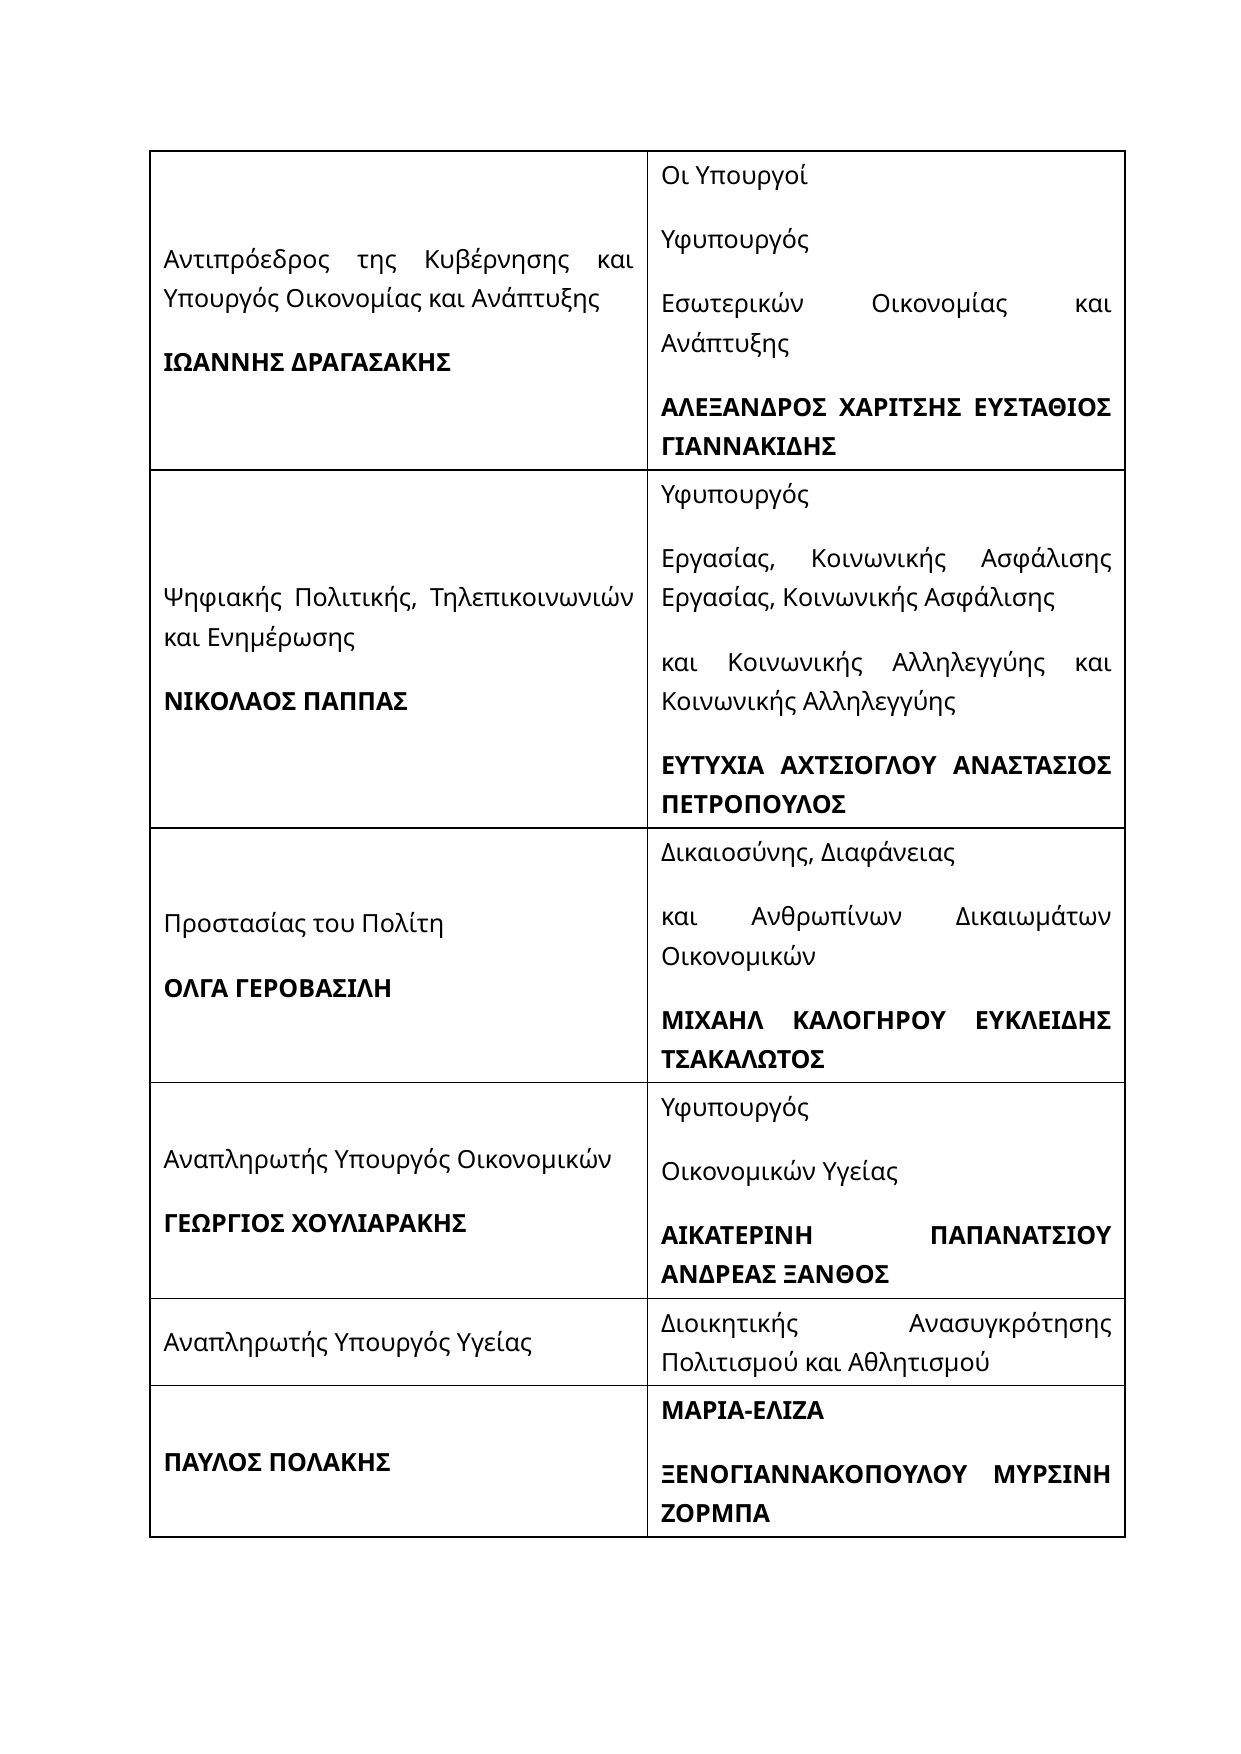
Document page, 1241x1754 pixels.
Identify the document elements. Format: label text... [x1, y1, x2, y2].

table_cell Δικαιοσύνης, Διαφάνειας και Ανθρωπίνων Δικαιωμάτων Οικονομικών ΜΙΧΑΗΛ ΚΑΛΟΓΗΡΟΥ ΕΥΚΛΕΙΔΗΣ ΤΣΑΚΑΛΩΤΟΣ [648, 829, 1124, 1082]
table_header Οι Υπουργοί Υφυπουργός Εσωτερικών Οικονομίας και Ανάπτυξης ΑΛΕΞΑΝΔΡΟΣ ΧΑΡΙΤΣΗΣ ΕΥΣΤΑΘΙΟΣ ΓΙΑΝΝΑΚΙΔΗΣ [648, 152, 1124, 469]
table_cell ΜΑΡΙΑ-ΕΛΙΖΑ ΞΕΝΟΓΙΑΝΝΑΚΟΠΟΥΛΟΥ ΜΥΡΣΙΝΗ ΖΟΡΜΠΑ [648, 1386, 1124, 1536]
table_cell Ψηφιακής Πολιτικής, Τηλεπικοινωνιών και Ενημέρωσης ΝΙΚΟΛΑΟΣ ΠΑΠΠΑΣ [151, 471, 647, 827]
table_cell ΠΑΥΛΟΣ ΠΟΛΑΚΗΣ [151, 1386, 647, 1536]
table_header Αντιπρόεδρος της Κυβέρνησης και Υπουργός Οικονομίας και Ανάπτυξης ΙΩΑΝΝΗΣ ΔΡΑΓΑΣΑΚΗΣ [151, 152, 647, 469]
table_cell Διοικητικής Ανασυγκρότησης Πολιτισμού και Αθλητισμού [648, 1299, 1124, 1385]
table_cell Υφυπουργός Εργασίας, Κοινωνικής Ασφάλισης Εργασίας, Κοινωνικής Ασφάλισης και Κοινωνικής Αλληλεγγύης και Κοινωνικής Αλληλεγγύης ΕΥΤΥΧΙΑ ΑΧΤΣΙΟΓΛΟΥ ΑΝΑΣΤΑΣΙΟΣ ΠΕΤΡΟΠΟΥΛΟΣ [648, 471, 1124, 827]
table_cell Υφυπουργός Οικονομικών Υγείας ΑΙΚΑΤΕΡΙΝΗ ΠΑΠΑΝΑΤΣΙΟΥ ΑΝΔΡΕΑΣ ΞΑΝΘΟΣ [648, 1083, 1124, 1297]
table_cell Αναπληρωτής Υπουργός Υγείας [151, 1299, 647, 1385]
table_cell Προστασίας του Πολίτη ΟΛΓΑ ΓΕΡΟΒΑΣΙΛΗ [151, 829, 647, 1082]
table_cell Αναπληρωτής Υπουργός Οικονομικών ΓΕΩΡΓΙΟΣ ΧΟΥΛΙΑΡΑΚΗΣ [151, 1083, 647, 1297]
